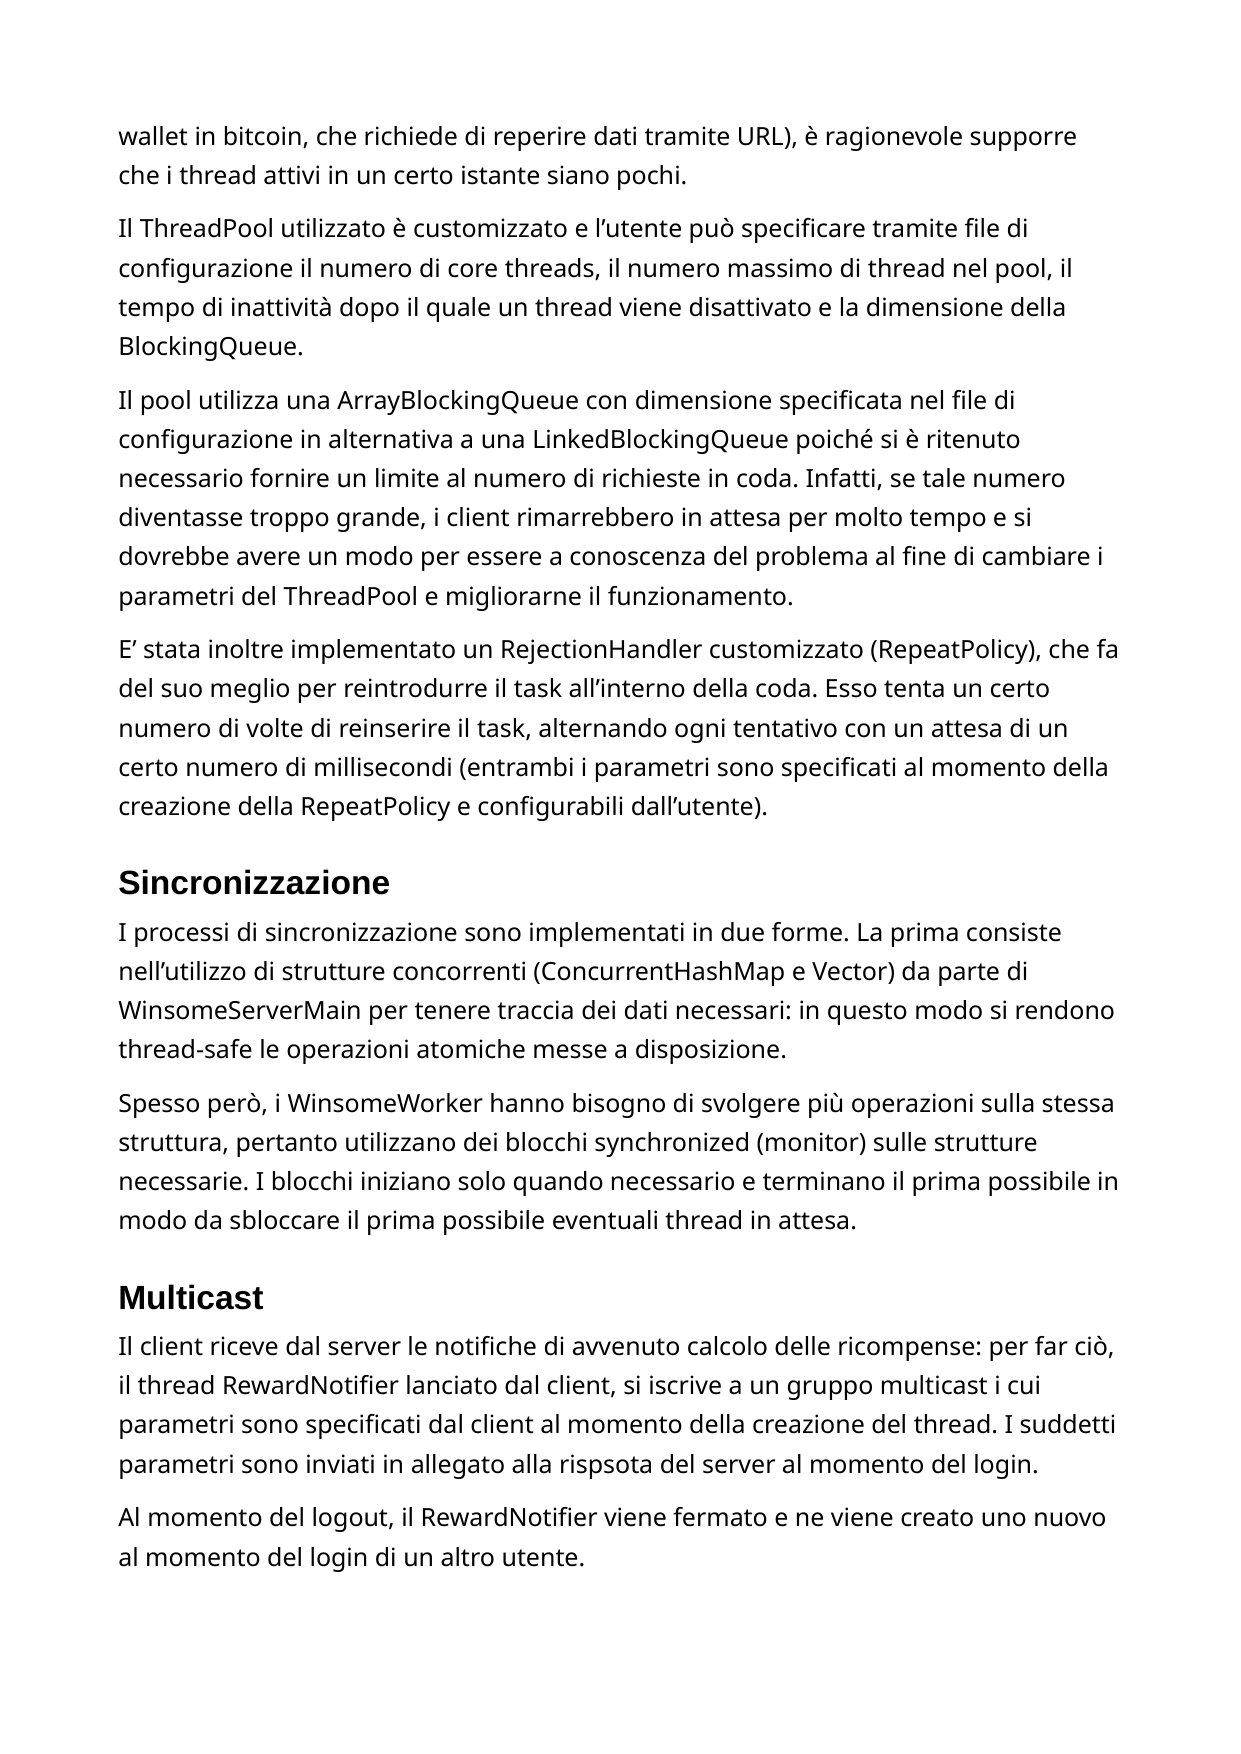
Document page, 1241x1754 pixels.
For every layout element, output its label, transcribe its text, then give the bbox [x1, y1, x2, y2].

text Spesso però, i WinsomeWorker hanno bisogno di svolgere più operazioni sulla stessa struttura, pertanto utilizzano dei blocchi synchronized (monitor) sulle strutture necessarie. I blocchi iniziano solo quando necessario e terminano il prima possibile in modo da sbloccare il prima possibile eventuali thread in attesa. [118, 1086, 1122, 1237]
subtitle Multicast [118, 1278, 1122, 1316]
text Il pool utilizza una ArrayBlockingQueue con dimensione specificata nel file di configurazione in alternativa a una LinkedBlockingQueue poiché si è ritenuto necessario fornire un limite al numero di richieste in coda. Infatti, se tale numero diventasse troppo grande, i client rimarrebbero in attesa per molto tempo e si dovrebbe avere un modo per essere a conoscenza del problema al fine di cambiare i parametri del ThreadPool e migliorarne il funzionamento. [118, 382, 1122, 612]
text E’ stata inoltre implementato un RejectionHandler customizzato (RepeatPolicy), che fa del suo meglio per reintrodurre il task all’interno della coda. Esso tenta un certo numero di volte di reinserire il task, alternando ogni tentativo con un attesa di un certo numero di millisecondi (entrambi i parametri sono specificati al momento della creazione della RepeatPolicy e configurabili dall’utente). [118, 632, 1122, 823]
subtitle Sincronizzazione [118, 863, 1122, 902]
text Al momento del logout, il RewardNotifier viene fermato e ne viene creato uno nuovo al momento del login di un altro utente. [118, 1500, 1122, 1573]
text Il client riceve dal server le notifiche di avvenuto calcolo delle ricompense: per far ciò, il thread RewardNotifier lanciato dal client, si iscrive a un gruppo multicast i cui parametri sono specificati dal client al momento della creazione del thread. I suddetti parametri sono inviati in allegato alla rispsota del server al momento del login. [118, 1329, 1122, 1480]
text wallet in bitcoin, che richiede di reperire dati tramite URL), è ragionevole supporre che i thread attivi in un certo istante siano pochi. [118, 118, 1122, 191]
text Il ThreadPool utilizzato è customizzato e l’utente può specificare tramite file di configurazione il numero di core threads, il numero massimo di thread nel pool, il tempo di inattività dopo il quale un thread viene disattivato e la dimensione della BlockingQueue. [118, 211, 1122, 363]
text I processi di sincronizzazione sono implementati in due forme. La prima consiste nell’utilizzo di strutture concorrenti (ConcurrentHashMap e Vector) da parte di WinsomeServerMain per tenere traccia dei dati necessari: in questo modo si rendono thread-safe le operazioni atomiche messe a disposizione. [118, 914, 1122, 1066]
